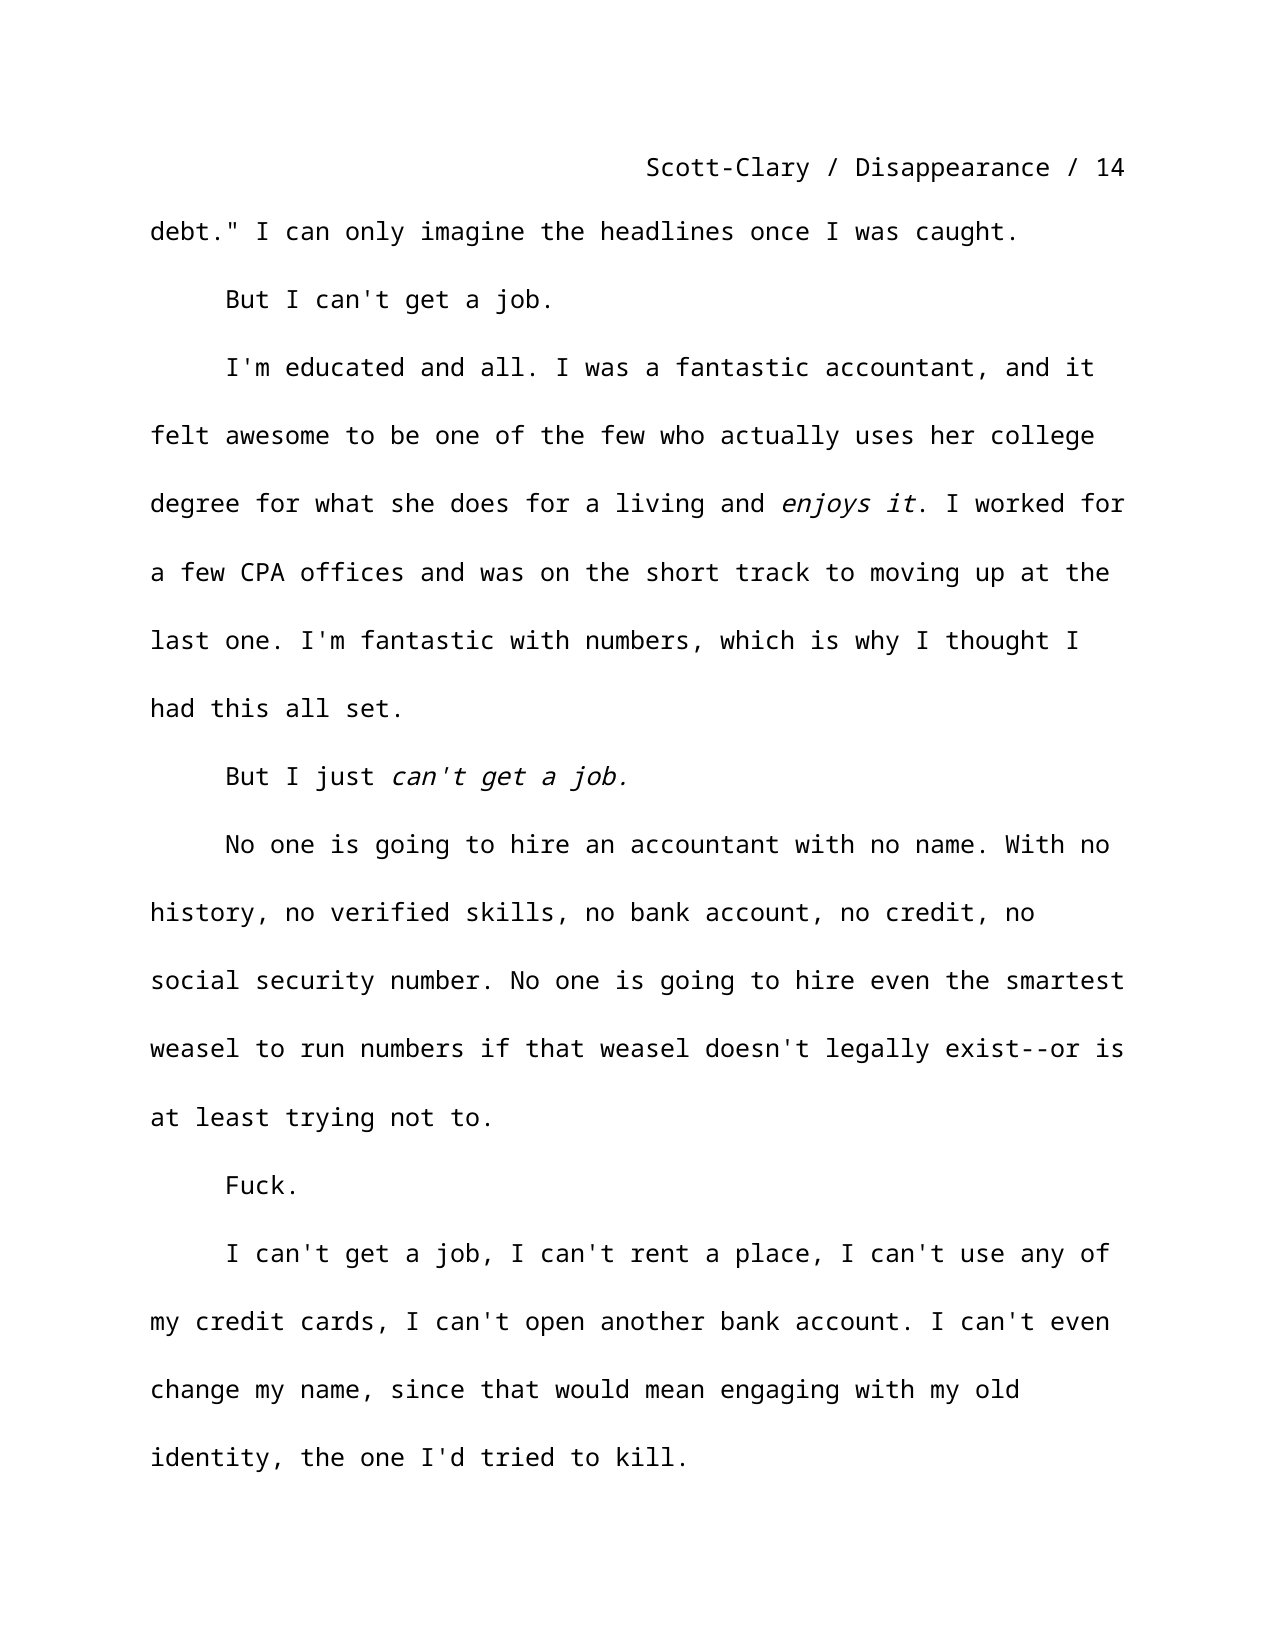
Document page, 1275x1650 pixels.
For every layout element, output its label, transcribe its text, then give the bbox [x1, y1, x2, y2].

text I'm educated and all. I was a fantastic accountant, and it felt awesome to be one of the few who actually uses her college degree for what she does for a living and enjoys it. I worked for a few CPA offices and was on the short track to moving up at the last one. I'm fantastic with numbers, which is why I thought I had this all set. [150, 350, 1125, 724]
text But I just can't get a job. [150, 758, 1125, 793]
text debt." I can only imagine the headlines once I was caught. [150, 213, 1125, 248]
text I can't get a job, I can't rent a place, I can't use any of my credit cards, I can't open another bank account. I can't even change my name, since that would mean engaging with my old identity, the one I'd tried to kill. [150, 1235, 1125, 1474]
text Fuck. [150, 1167, 1125, 1201]
text No one is going to hire an accountant with no name. With no history, no verified skills, no bank account, no credit, no social security number. No one is going to hire even the smartest weasel to run numbers if that weasel doesn't legally exist--or is at least trying not to. [150, 827, 1125, 1133]
text But I can't get a job. [150, 282, 1125, 316]
